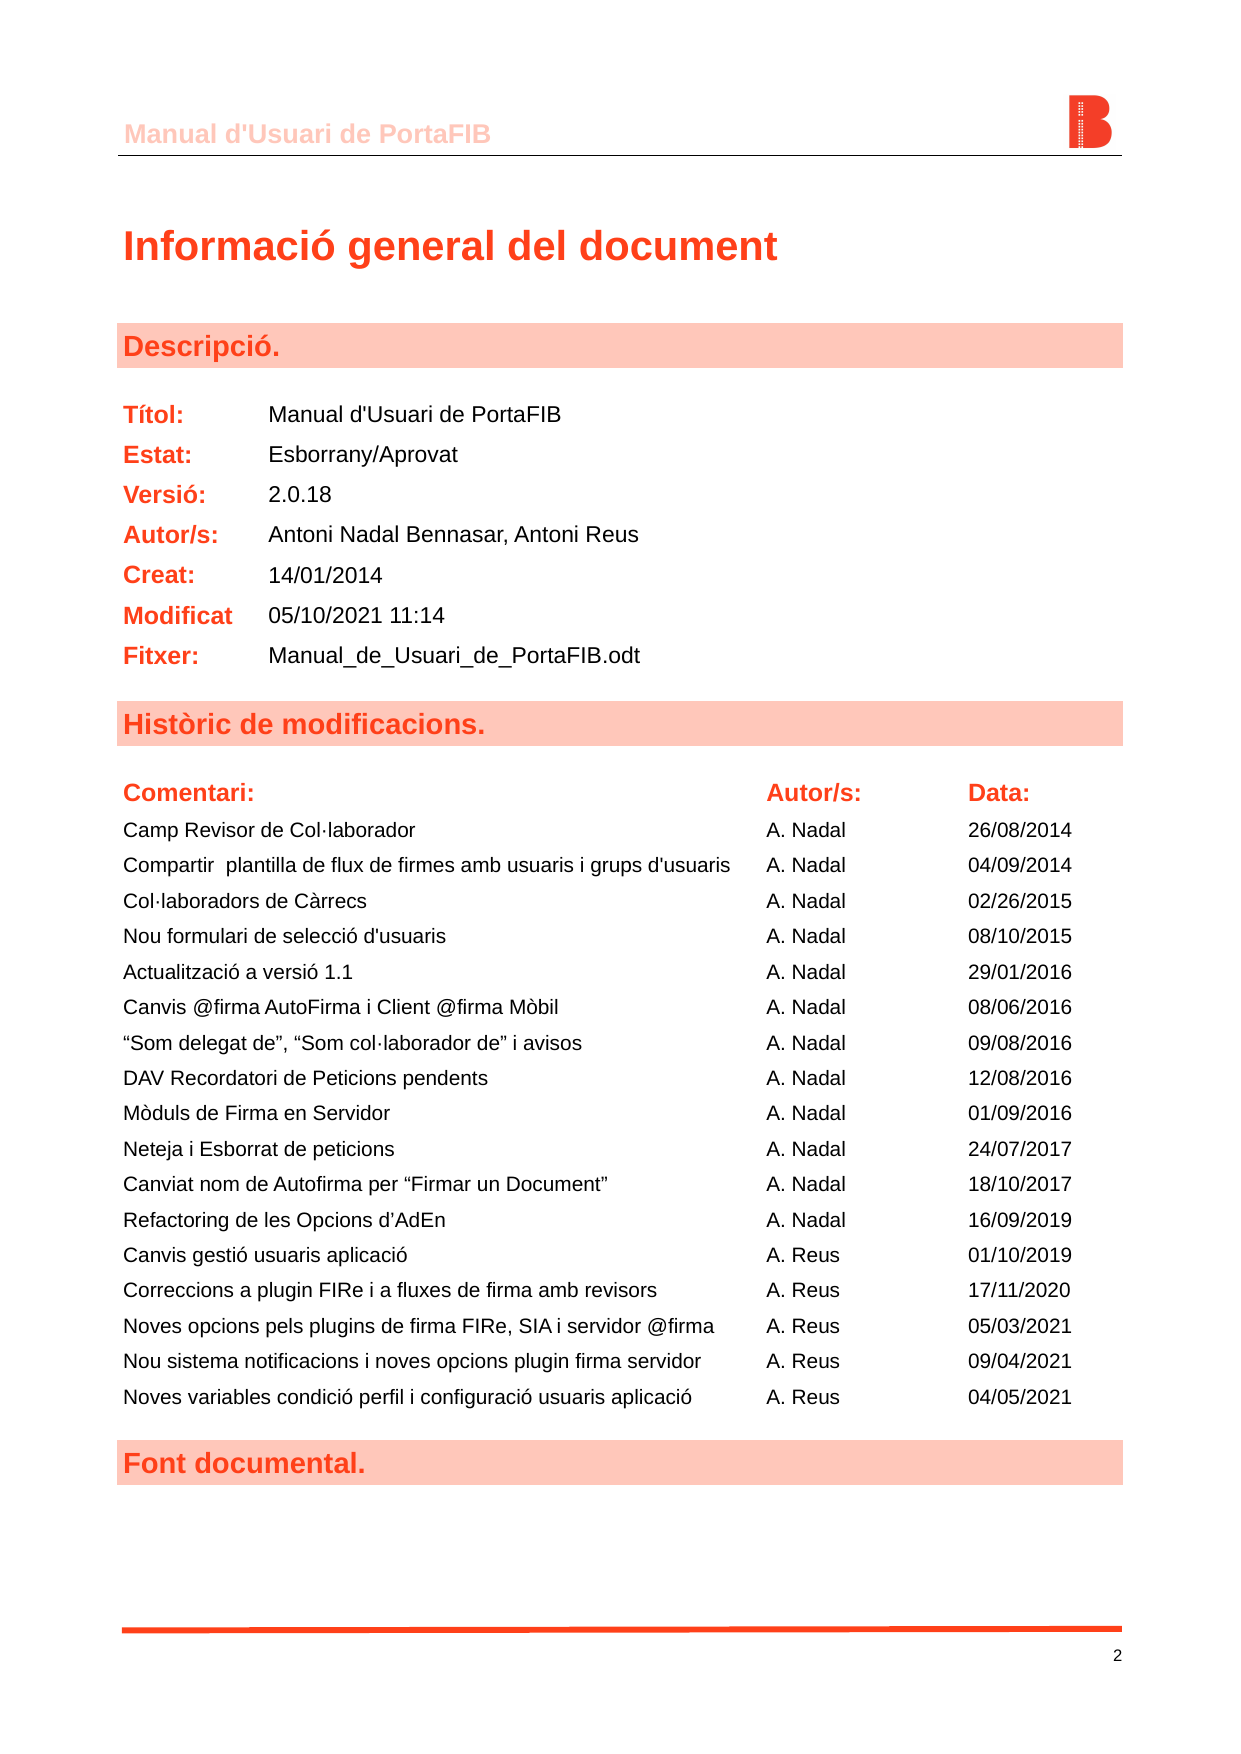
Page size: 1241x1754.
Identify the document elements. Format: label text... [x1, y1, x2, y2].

table_cell 09/08/2016 [962, 1025, 1123, 1060]
table_cell A. Nadal [760, 1202, 962, 1237]
table_cell 12/08/2016 [962, 1060, 1123, 1096]
table_cell Autor/s: [760, 772, 962, 812]
picture [1063, 94, 1117, 150]
table_cell Antoni Nadal Bennasar, Antoni Reus [262, 515, 1123, 555]
table_cell Actualització a versió 1.1 [117, 954, 760, 989]
table_cell A. Nadal [760, 1096, 962, 1131]
table_cell A. Nadal [760, 812, 962, 848]
table_cell Mòduls de Firma en Servidor [117, 1096, 760, 1131]
table_cell Canvis @firma AutoFirma i Client @firma Mòbil [117, 989, 760, 1025]
table_cell Data: [962, 772, 1123, 812]
table_cell Neteja i Esborrat de peticions [117, 1131, 760, 1166]
table_cell “Som delegat de”, “Som col·laborador de” i avisos [117, 1025, 760, 1060]
table_cell 05/03/2021 [962, 1308, 1123, 1343]
table_cell Noves variables condició perfil i configuració usuaris aplicació [117, 1379, 760, 1414]
table_cell A. Reus [760, 1379, 962, 1414]
table_cell A. Nadal [760, 1166, 962, 1202]
table_cell A. Nadal [760, 954, 962, 989]
table_cell A. Reus [760, 1237, 962, 1273]
table_cell A. Nadal [760, 989, 962, 1025]
table_cell Creat: [117, 555, 262, 595]
table_cell 24/07/2017 [962, 1131, 1123, 1166]
table_cell A. Nadal [760, 1131, 962, 1166]
table_cell 09/04/2021 [962, 1344, 1123, 1379]
table_cell Correccions a plugin FIRe i a fluxes de firma amb revisors [117, 1273, 760, 1308]
table_cell A. Nadal [760, 883, 962, 918]
table_cell 05/10/2021 11:14 [262, 595, 1123, 635]
table_cell 04/09/2014 [962, 848, 1123, 883]
table_cell Descripció. [117, 323, 1123, 368]
table_cell Versió: [117, 474, 262, 514]
table_cell A. Nadal [760, 1060, 962, 1096]
table_cell Modificat [117, 595, 262, 635]
table_cell Manual d'Usuari de PortaFIB [262, 394, 1123, 434]
table_cell 2.0.18 [262, 474, 1123, 514]
table_cell A. Nadal [760, 1025, 962, 1060]
table_cell Nou sistema notificacions i noves opcions plugin firma servidor [117, 1344, 760, 1379]
table_cell A. Nadal [760, 919, 962, 954]
table_cell Comentari: [117, 772, 760, 812]
table_cell A. Reus [760, 1273, 962, 1308]
table_cell Refactoring de les Opcions d’AdEn [117, 1202, 760, 1237]
table_cell Font documental. [117, 1440, 1123, 1485]
table_cell A. Nadal [760, 848, 962, 883]
table_cell [117, 746, 1123, 772]
table_cell Compartir plantilla de flux de firmes amb usuaris i grups d'usuaris [117, 848, 760, 883]
table_cell Títol: [117, 394, 262, 434]
table_cell 29/01/2016 [962, 954, 1123, 989]
table_cell Canviat nom de Autofirma per “Firmar un Document” [117, 1166, 760, 1202]
table_cell 01/10/2019 [962, 1237, 1123, 1273]
table_cell Nou formulari de selecció d'usuaris [117, 919, 760, 954]
table_cell Històric de modificacions. [117, 701, 1123, 746]
table_cell Estat: [117, 434, 262, 474]
table_cell 10/08/2015 [962, 919, 1123, 954]
table_cell 26/02/2015 [962, 883, 1123, 918]
table_cell Noves opcions pels plugins de firma FIRe, SIA i servidor @firma [117, 1308, 760, 1343]
table_cell [117, 1485, 1123, 1511]
table_cell Col·laboradors de Càrrecs [117, 883, 760, 918]
table_cell Autor/s: [117, 515, 262, 555]
table_header Informació general del document [117, 216, 1123, 323]
table_cell 01/09/2016 [962, 1096, 1123, 1131]
table_cell 08/06/2016 [962, 989, 1123, 1025]
table_cell Manual_de_Usuari_de_PortaFIB.odt [262, 635, 1123, 675]
table_cell 17/11/2020 [962, 1273, 1123, 1308]
table_cell 14/01/2014 [262, 555, 1123, 595]
table_cell [117, 1414, 1123, 1440]
table_cell A. Reus [760, 1308, 962, 1343]
table_cell Esborrany/Aprovat [262, 434, 1123, 474]
table_cell A. Reus [760, 1344, 962, 1379]
table_cell 04/05/2021 [962, 1379, 1123, 1414]
table_cell Camp Revisor de Col·laborador [117, 812, 760, 848]
table_cell Fitxer: [117, 635, 262, 675]
table_cell [117, 675, 1123, 701]
table_cell [117, 1551, 1123, 1589]
table_cell [117, 368, 1123, 394]
table_cell Canvis gestió usuaris aplicació [117, 1237, 760, 1273]
table_cell 18/10/2017 [962, 1166, 1123, 1202]
table_cell 26/08/2014 [962, 812, 1123, 848]
table_cell DAV Recordatori de Peticions pendents [117, 1060, 760, 1096]
table_cell 16/09/2019 [962, 1202, 1123, 1237]
table_cell [117, 1511, 1123, 1551]
